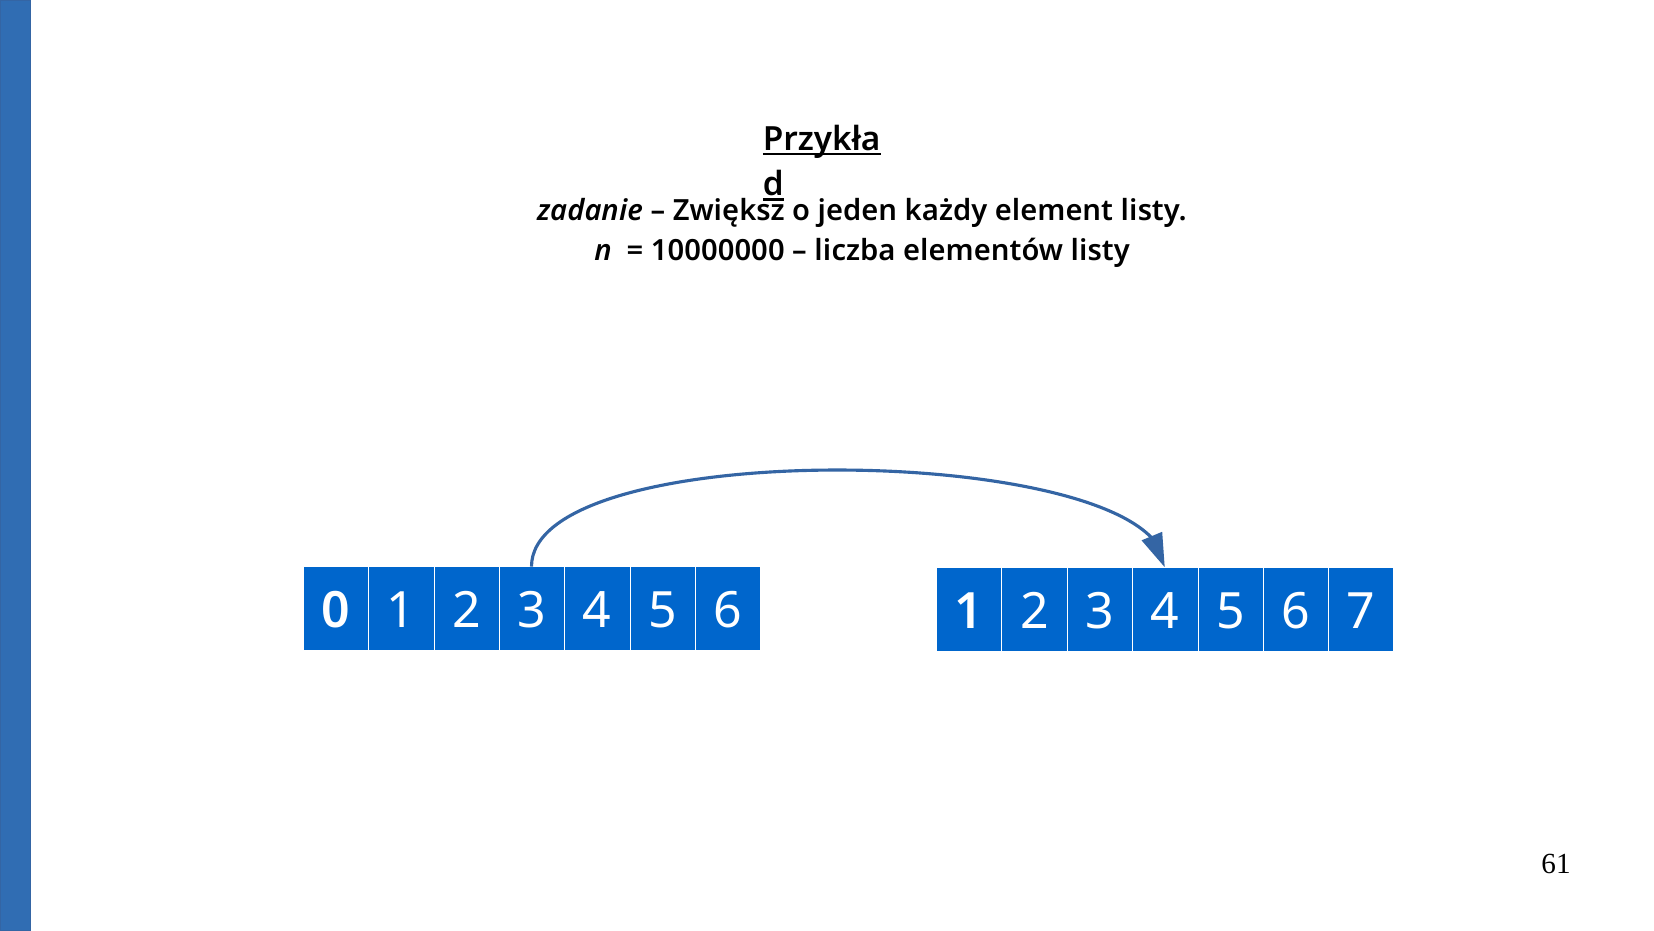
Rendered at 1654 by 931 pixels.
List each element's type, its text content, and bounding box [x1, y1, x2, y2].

table_header 4 [565, 567, 630, 650]
table_header 5 [631, 567, 695, 650]
table_header 6 [1264, 568, 1328, 651]
table_header 7 [1329, 568, 1393, 651]
table_header 5 [1199, 568, 1263, 651]
text_box [0, 0, 31, 931]
table_header 4 [1133, 568, 1198, 651]
table_header 3 [1068, 568, 1132, 651]
table_header 2 [1002, 568, 1067, 651]
table_header 6 [696, 567, 760, 650]
table_header 2 [435, 567, 499, 650]
table_header 3 [500, 567, 564, 650]
table_header 0 [304, 567, 368, 650]
table_header 1 [369, 567, 434, 650]
text_box zadanie – Zwiększ o jeden każdy element listy. n = 10000000 – liczba elementów listy [522, 182, 1132, 271]
text_box Przykład [748, 107, 906, 167]
table_header 1 [937, 568, 1001, 651]
